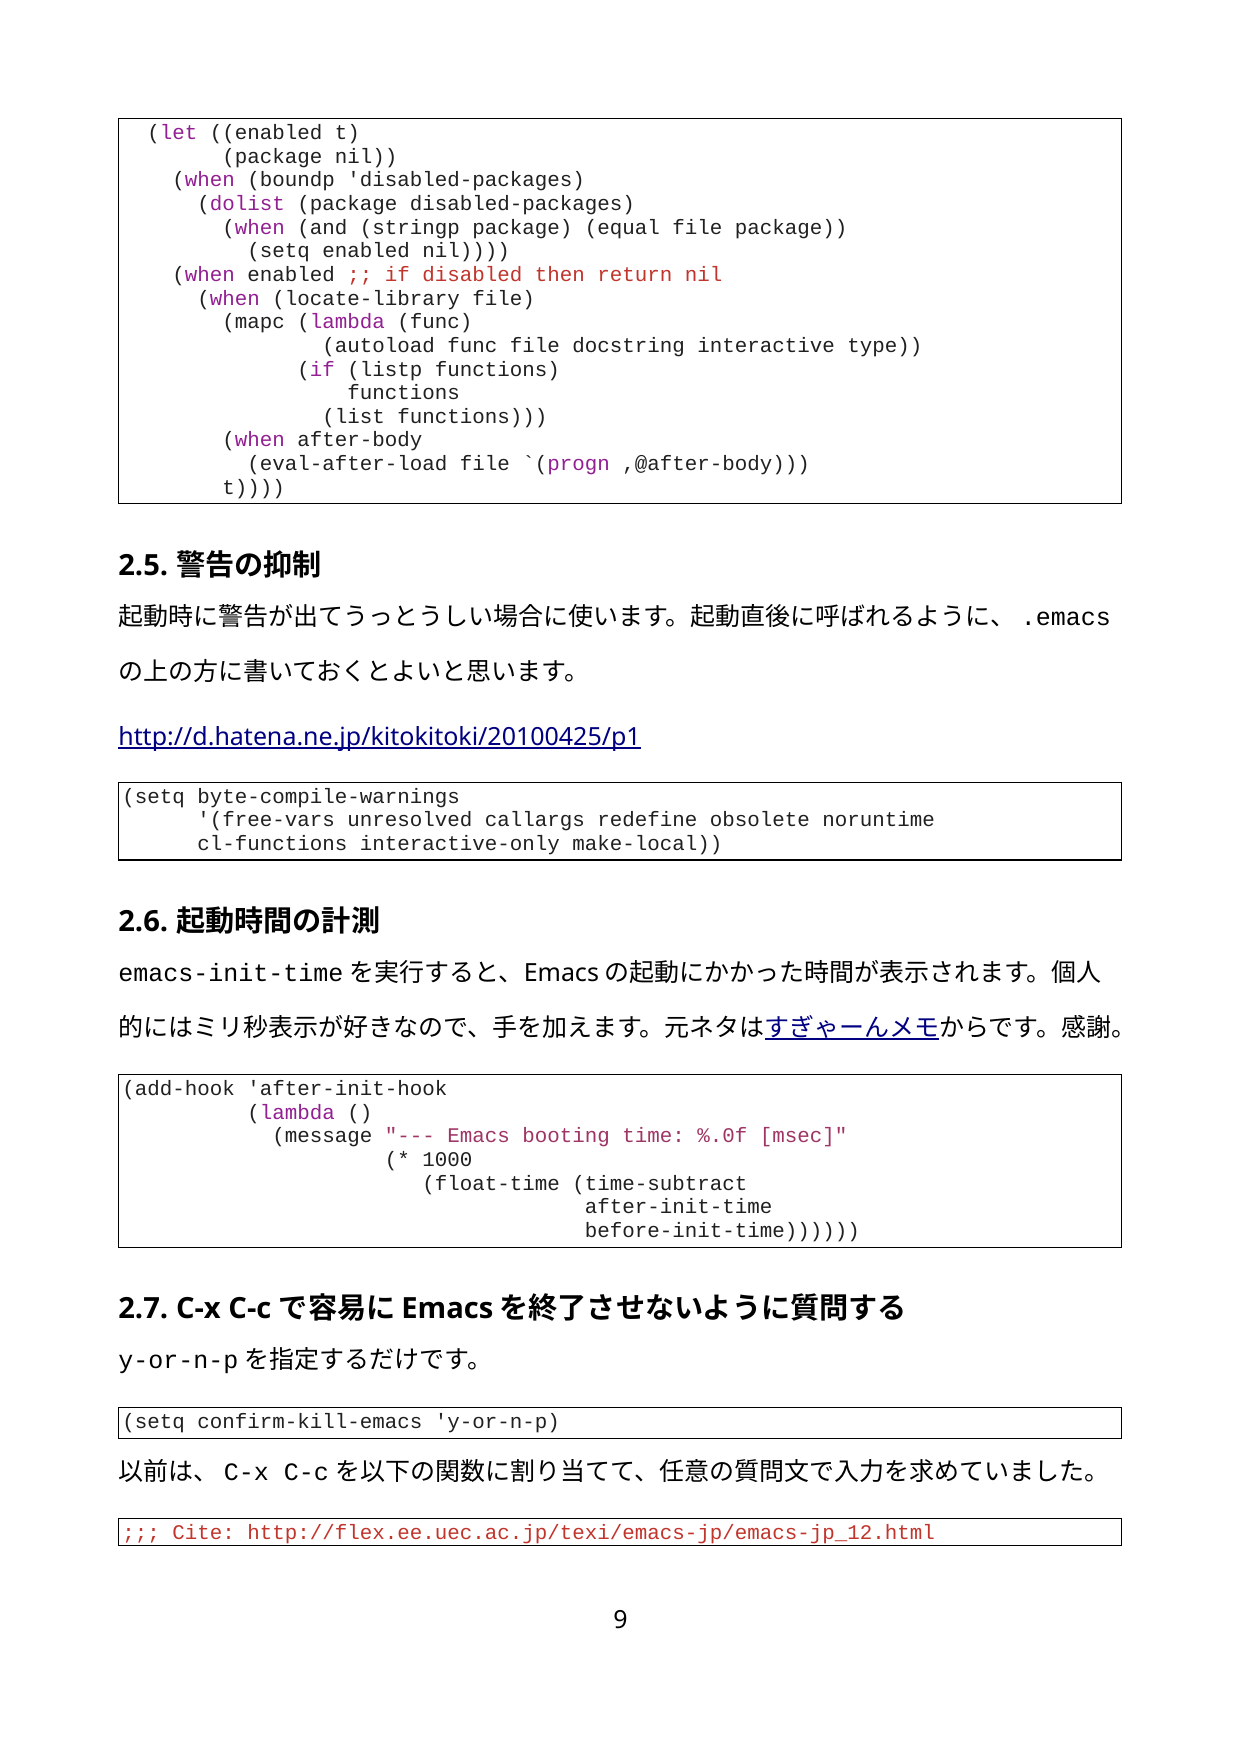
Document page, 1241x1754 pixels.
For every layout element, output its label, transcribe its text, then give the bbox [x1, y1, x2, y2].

subtitle 起動時間の計測 [118, 898, 1122, 940]
text (when (locate-library file) [119, 284, 1121, 307]
text (dolist (package disabled-packages) [119, 189, 1121, 213]
text after-init-time [119, 1192, 1121, 1216]
text (mapc (lambda (func) [119, 307, 1121, 331]
text before-init-time)))))) [119, 1216, 1121, 1247]
text (package nil)) [119, 142, 1121, 165]
subtitle C-x C-c で容易にEmacsを終了させないように質問する [118, 1285, 1122, 1327]
text 以前は、 C-x C-c を以下の関数に割り当てて、任意の質問文で入力を求めていました。 [118, 1451, 1122, 1488]
text (lambda () [119, 1098, 1121, 1122]
text (* 1000 [119, 1145, 1121, 1169]
text functions [119, 378, 1121, 402]
text (setq byte-compile-warnings [119, 783, 1121, 805]
text (float-time (time-subtract [119, 1169, 1121, 1192]
text (autoload func file docstring interactive type)) [119, 331, 1121, 354]
subtitle 警告の抑制 [118, 542, 1122, 584]
text (list functions))) [119, 402, 1121, 426]
text '(free-vars unresolved callargs redefine obsolete noruntime [119, 805, 1121, 829]
text 起動時に警告が出てうっとうしい場合に使います。起動直後に呼ばれるように、 .emacs の上の方に書いておくとよいと思います。 [118, 597, 1122, 687]
text ;;; Cite: http://flex.ee.uec.ac.jp/texi/emacs-jp/emacs-jp_12.html [119, 1519, 1121, 1545]
text cl-functions interactive-only make-local)) [119, 829, 1121, 859]
text (eval-after-load file `(progn ,@after-body))) [119, 449, 1121, 473]
text (let ((enabled t) [119, 119, 1121, 142]
text http://d.hatena.ne.jp/kitokitoki/20100425/p1 [118, 718, 1122, 752]
text (setq enabled nil)))) [119, 236, 1121, 260]
text emacs-init-time を実行すると、Emacsの起動にかかった時間が表示されます。個人的にはミリ秒表示が好きなので、手を加えます。元ネタはすぎゃーんメモからです。感謝。 [118, 953, 1122, 1044]
text (when (and (stringp package) (equal file package)) [119, 213, 1121, 236]
text (add-hook 'after-init-hook [119, 1075, 1121, 1098]
text y-or-n-p を指定するだけです。 [118, 1340, 1122, 1376]
text (setq confirm-kill-emacs 'y-or-n-p) [119, 1408, 1121, 1438]
text (when enabled ;; if disabled then return nil [119, 260, 1121, 284]
text (when after-body [119, 426, 1121, 449]
text t)))) [119, 473, 1121, 503]
text (message "--- Emacs booting time: %.0f [msec]" [119, 1122, 1121, 1145]
text (if (listp functions) [119, 354, 1121, 378]
text (when (boundp 'disabled-packages) [119, 165, 1121, 189]
